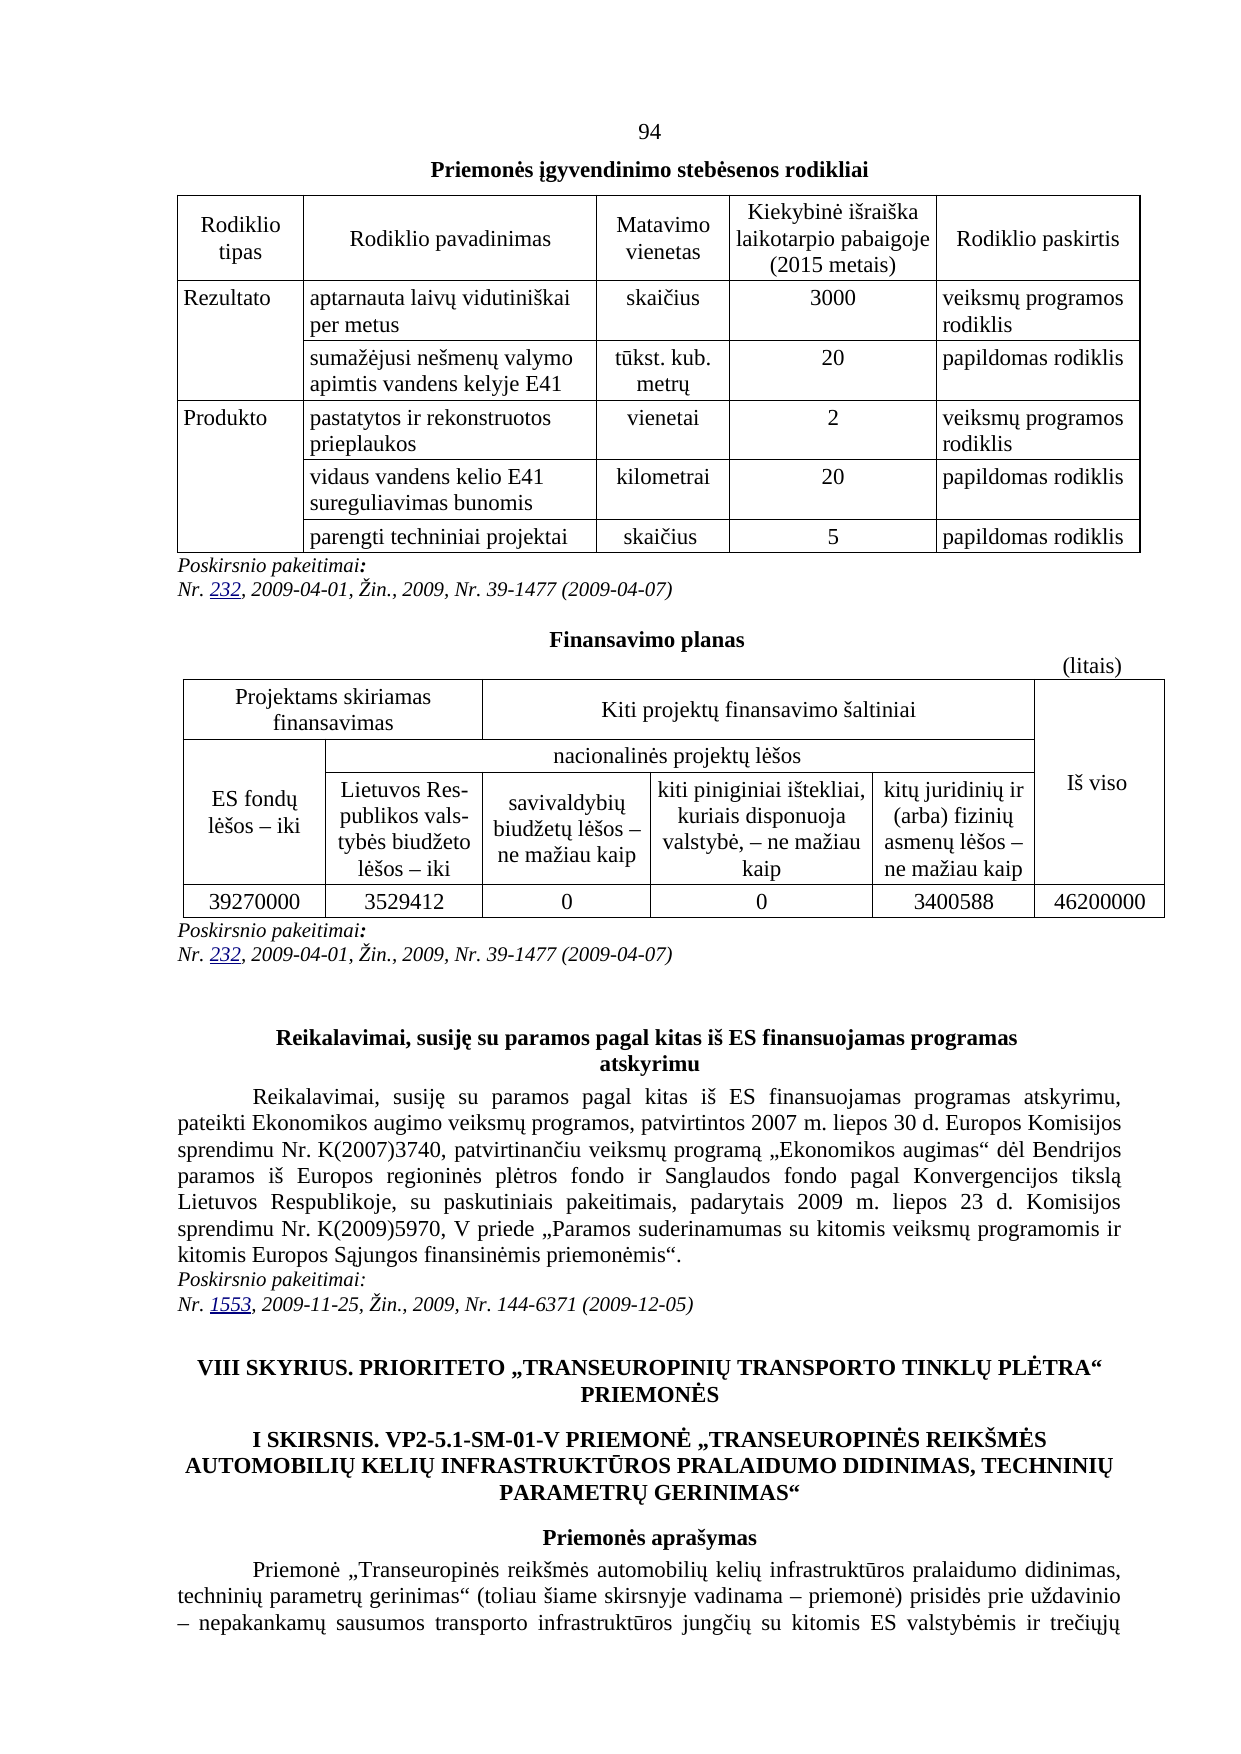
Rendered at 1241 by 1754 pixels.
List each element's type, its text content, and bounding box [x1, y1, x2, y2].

text Reikalavimai, susiję su paramos pagal kitas iš ES finansuojamas programas atskyrimu [177, 1024, 1122, 1077]
table_cell kilometrai [597, 460, 729, 519]
table_cell 2 [730, 401, 936, 459]
table_cell kitų juridinių ir (arba) fizinių asmenų lėšos – ne mažiau kaip [873, 773, 1034, 884]
table_cell papildomas rodiklis [937, 520, 1139, 552]
text Nr. 232, 2009-04-01, Žin., 2009, Nr. 39-1477 (2009-04-07) [177, 577, 1122, 601]
table_header Rodiklio pavadinimas [304, 196, 596, 280]
table_cell vienetai [597, 401, 729, 459]
text Nr. 232, 2009-04-01, Žin., 2009, Nr. 39-1477 (2009-04-07) [177, 942, 1122, 966]
text Priemonės aprašymas [177, 1524, 1122, 1550]
table_cell 20 [730, 341, 936, 399]
subtitle Poskirsnio pakeitimai: [177, 553, 1122, 577]
text Priemonė „Transeuropinės reikšmės automobilių kelių infrastruktūros pralaidumo didinimas, techninių parametrų gerinimas“ (toliau šiame skirsnyje vadinama – priemonė) prisidės prie uždavinio – nepakankamų sausumos transporto infrastruktūros jungčių su kitomis ES valstybėmis ir trečiųjų [177, 1556, 1122, 1635]
table_cell papildomas rodiklis [937, 341, 1139, 399]
table_cell aptarnauta laivų vidutiniškai per metus [304, 281, 596, 340]
table_header Kiekybinė išraiška laikotarpio pabaigoje (2015 metais) [730, 196, 936, 280]
table_header Matavimo vienetas [597, 196, 729, 280]
table_cell 3000 [730, 281, 936, 340]
text (litais) [177, 652, 1122, 679]
table_cell pastatytos ir rekonstruotos prieplaukos [304, 401, 596, 459]
table_cell ES fondų lėšos – iki [184, 740, 325, 884]
table_cell skaičius [597, 520, 729, 552]
table_cell veiksmų programos rodiklis [937, 281, 1139, 340]
table_cell 39270000 [184, 885, 325, 917]
text Finansavimo planas [177, 626, 1122, 652]
text Nr. 1553, 2009-11-25, Žin., 2009, Nr. 144-6371 (2009-12-05) [177, 1291, 1122, 1316]
table_cell vidaus vandens kelio E41 sureguliavimas bunomis [304, 460, 596, 519]
table_cell 46200000 [1035, 885, 1164, 917]
table_cell 20 [730, 460, 936, 519]
table_header Iš viso [1035, 680, 1164, 884]
table_header Rodiklio paskirtis [937, 196, 1139, 280]
subtitle VIII SKYRIUS. PRIORITETO „TRANSEUROPINIŲ TRANSPORTO TINKLŲ PLĖTRA“ PRIEMONĖS [177, 1354, 1122, 1407]
text Reikalavimai, susiję su paramos pagal kitas iš ES finansuojamas programas atskyrimu, pateikti Ekonomikos augimo veiksmų programos, patvirtintos 2007 m. liepos 30 d. Europos Komisijos sprendimu Nr. K(2007)3740, patvirtinančiu veiksmų programą „Ekonomikos augimas“ dėl Bendrijos paramos iš Europos regioninės plėtros fondo ir Sanglaudos fondo pagal Konvergencijos tikslą Lietuvos Respublikoje, su paskutiniais pakeitimais, padarytais 2009 m. liepos 23 d. Komisijos sprendimu Nr. K(2009)5970, V priede „Paramos suderinamumas su kitomis veiksmų programomis ir kitomis Europos Sąjungos finansinėmis priemonėmis“. [177, 1083, 1122, 1267]
table_cell papildomas rodiklis [937, 460, 1139, 519]
table_header Projektams skiriamas finansavimas [184, 680, 482, 738]
table_cell 3400588 [873, 885, 1034, 917]
table_cell sumažėjusi nešmenų valymo apimtis vandens kelyje E41 [304, 341, 596, 399]
table_cell skaičius [597, 281, 729, 340]
table_cell 5 [730, 520, 936, 552]
subtitle I SKIRSNIS. VP2-5.1-SM-01-V priemonė „TRANSEUROPINĖS REIKŠMĖS AUTOMOBILIŲ KELIŲ INFRASTRUKTŪROS PRALAIDUMO DIDINIMAS, TECHNINIŲ PARAMETRŲ GERINIMAS“ [177, 1426, 1122, 1505]
table_cell 0 [483, 885, 650, 917]
table_cell 3529412 [326, 885, 482, 917]
table_cell Lietuvos Res­publikos vals­tybės biudžeto lėšos – iki [326, 773, 482, 884]
table_cell parengti techniniai projektai [304, 520, 596, 552]
table_cell kiti piniginiai ištekliai, kuriais disponuoja valstybė, – ne mažiau kaip [651, 773, 872, 884]
table_cell savivaldybių biudžetų lėšos – ne mažiau kaip [483, 773, 650, 884]
table_cell nacionalinės projektų lėšos [326, 740, 1034, 772]
table_cell Rezultato [178, 281, 303, 399]
table_cell tūkst. kub. metrų [597, 341, 729, 399]
table_cell 0 [651, 885, 872, 917]
table_header Rodiklio tipas [178, 196, 303, 280]
table_header Kiti projektų finansavimo šaltiniai [483, 680, 1034, 738]
text Priemonės įgyvendinimo stebėsenos rodikliai [177, 156, 1122, 182]
text Poskirsnio pakeitimai: [177, 1267, 1122, 1291]
subtitle Poskirsnio pakeitimai: [177, 918, 1122, 942]
table_cell veiksmų programos rodiklis [937, 401, 1139, 459]
table_cell Produkto [178, 401, 303, 552]
